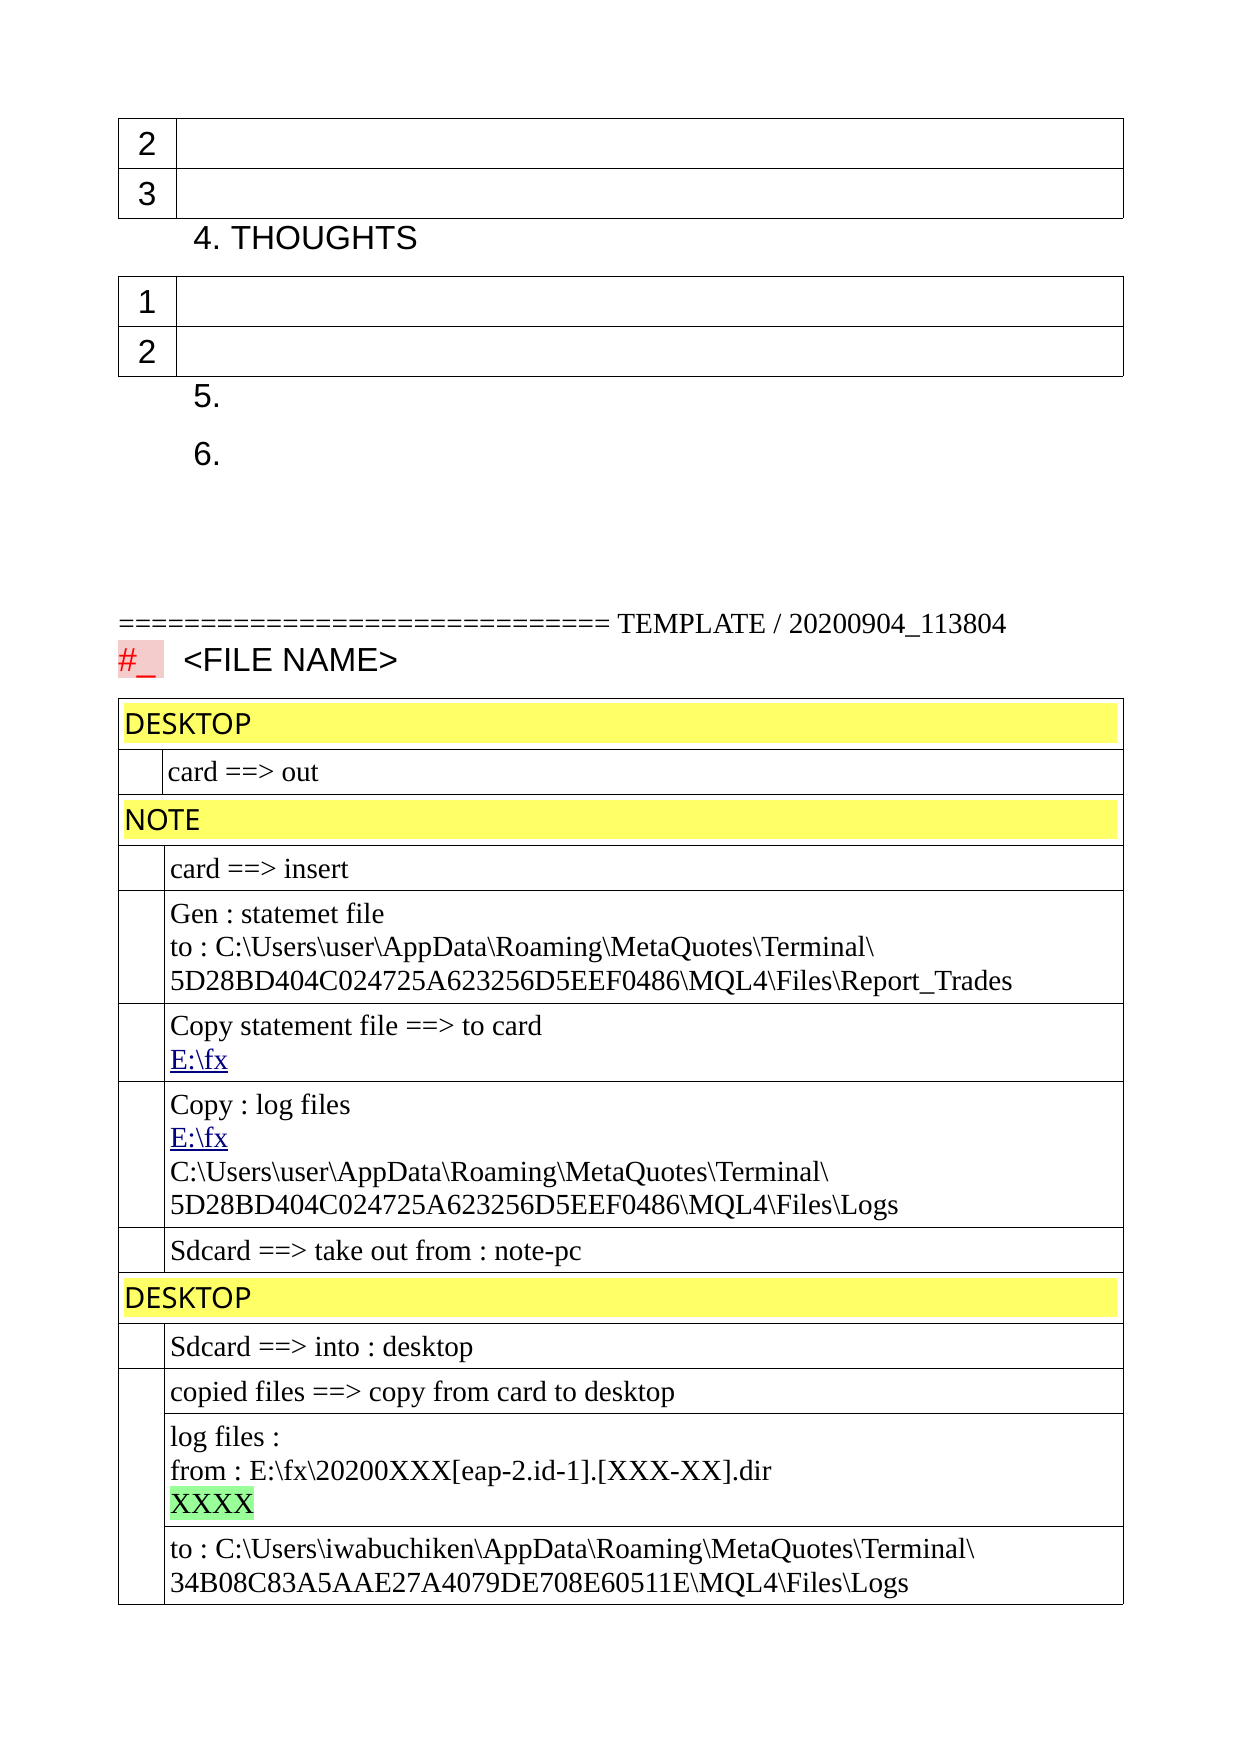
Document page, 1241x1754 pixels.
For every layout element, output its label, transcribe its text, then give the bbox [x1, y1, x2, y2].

table_cell copied files ==> copy from card to desktop [165, 1369, 1123, 1413]
table_cell [119, 1228, 164, 1272]
table_cell [119, 846, 164, 890]
table_cell Copy statement file ==> to card E:\fx [165, 1004, 1123, 1081]
table_cell NOTE [119, 795, 1123, 845]
table_cell Gen : statemet file to : C:\Users\user\AppData\Roaming\MetaQuotes\Terminal\5D28BD404C024725A623256D5EEF0486\MQL4\Files\Report_Trades [165, 891, 1123, 1002]
table_cell card ==> insert [165, 846, 1123, 890]
table_cell [119, 750, 162, 794]
table_cell [119, 1369, 164, 1604]
table_header [177, 277, 1123, 326]
table_cell Sdcard ==> into : desktop [165, 1324, 1123, 1368]
table_cell Copy : log files E:\fx C:\Users\user\AppData\Roaming\MetaQuotes\Terminal\5D28BD404C024725A623256D5EEF0486\MQL4\Files\Logs [165, 1082, 1123, 1227]
table_cell [119, 1004, 164, 1081]
table_cell [119, 891, 164, 1002]
table_cell [177, 169, 1123, 218]
table_cell to : C:\Users\iwabuchiken\AppData\Roaming\MetaQuotes\Terminal\34B08C83A5AAE27A4079DE708E60511E\MQL4\Files\Logs [165, 1527, 1123, 1604]
table_cell [119, 1324, 164, 1368]
list THOUGHTS [193, 219, 1122, 257]
table_header DESKTOP [119, 699, 1123, 749]
table_cell [177, 119, 1123, 168]
text ============================== TEMPLATE / 20200904_113804 [118, 606, 1122, 640]
table_cell DESKTOP [119, 1273, 1123, 1323]
table_cell 2 [119, 327, 176, 376]
table_cell [177, 327, 1123, 376]
text #_ <FILE NAME> [118, 640, 1122, 678]
table_cell [119, 1082, 164, 1227]
table_cell 3 [119, 169, 176, 218]
table_header 1 [119, 277, 176, 326]
table_cell log files : from : E:\fx\20200XXX[eap-2.id-1].[XXX-XX].dir XXXX [165, 1414, 1123, 1526]
table_cell card ==> out [163, 750, 1123, 794]
table_cell 2 [119, 119, 176, 168]
table_cell Sdcard ==> take out from : note-pc [165, 1228, 1123, 1272]
